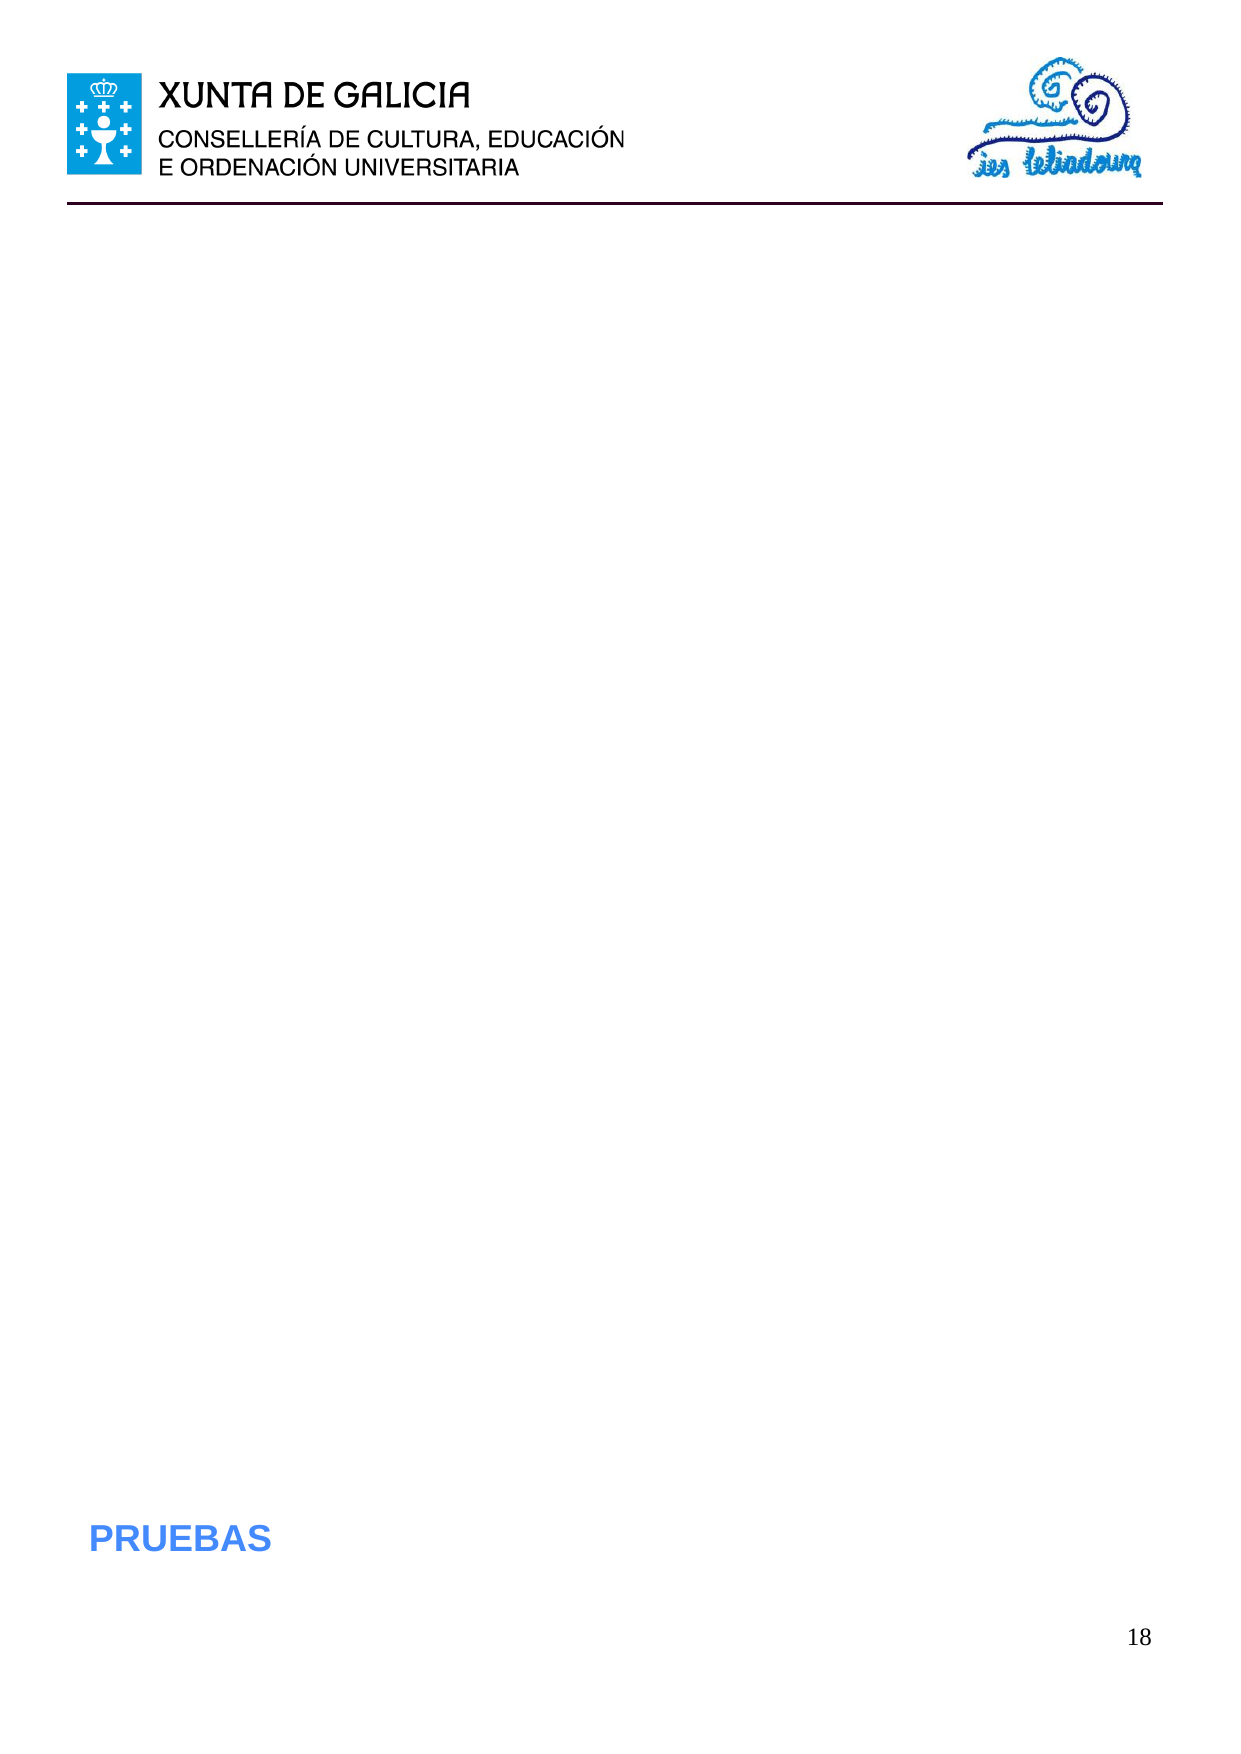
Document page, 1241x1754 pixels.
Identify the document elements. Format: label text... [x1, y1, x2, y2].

picture [77, 124, 87, 134]
picture [98, 117, 109, 128]
picture [121, 102, 131, 112]
picture [77, 146, 87, 156]
picture [92, 131, 116, 164]
text PRUEBAS [89, 1517, 1152, 1560]
picture [967, 57, 1142, 178]
picture [121, 124, 131, 134]
picture [121, 146, 131, 156]
picture [77, 102, 87, 112]
picture [67, 73, 624, 176]
picture [99, 102, 109, 112]
